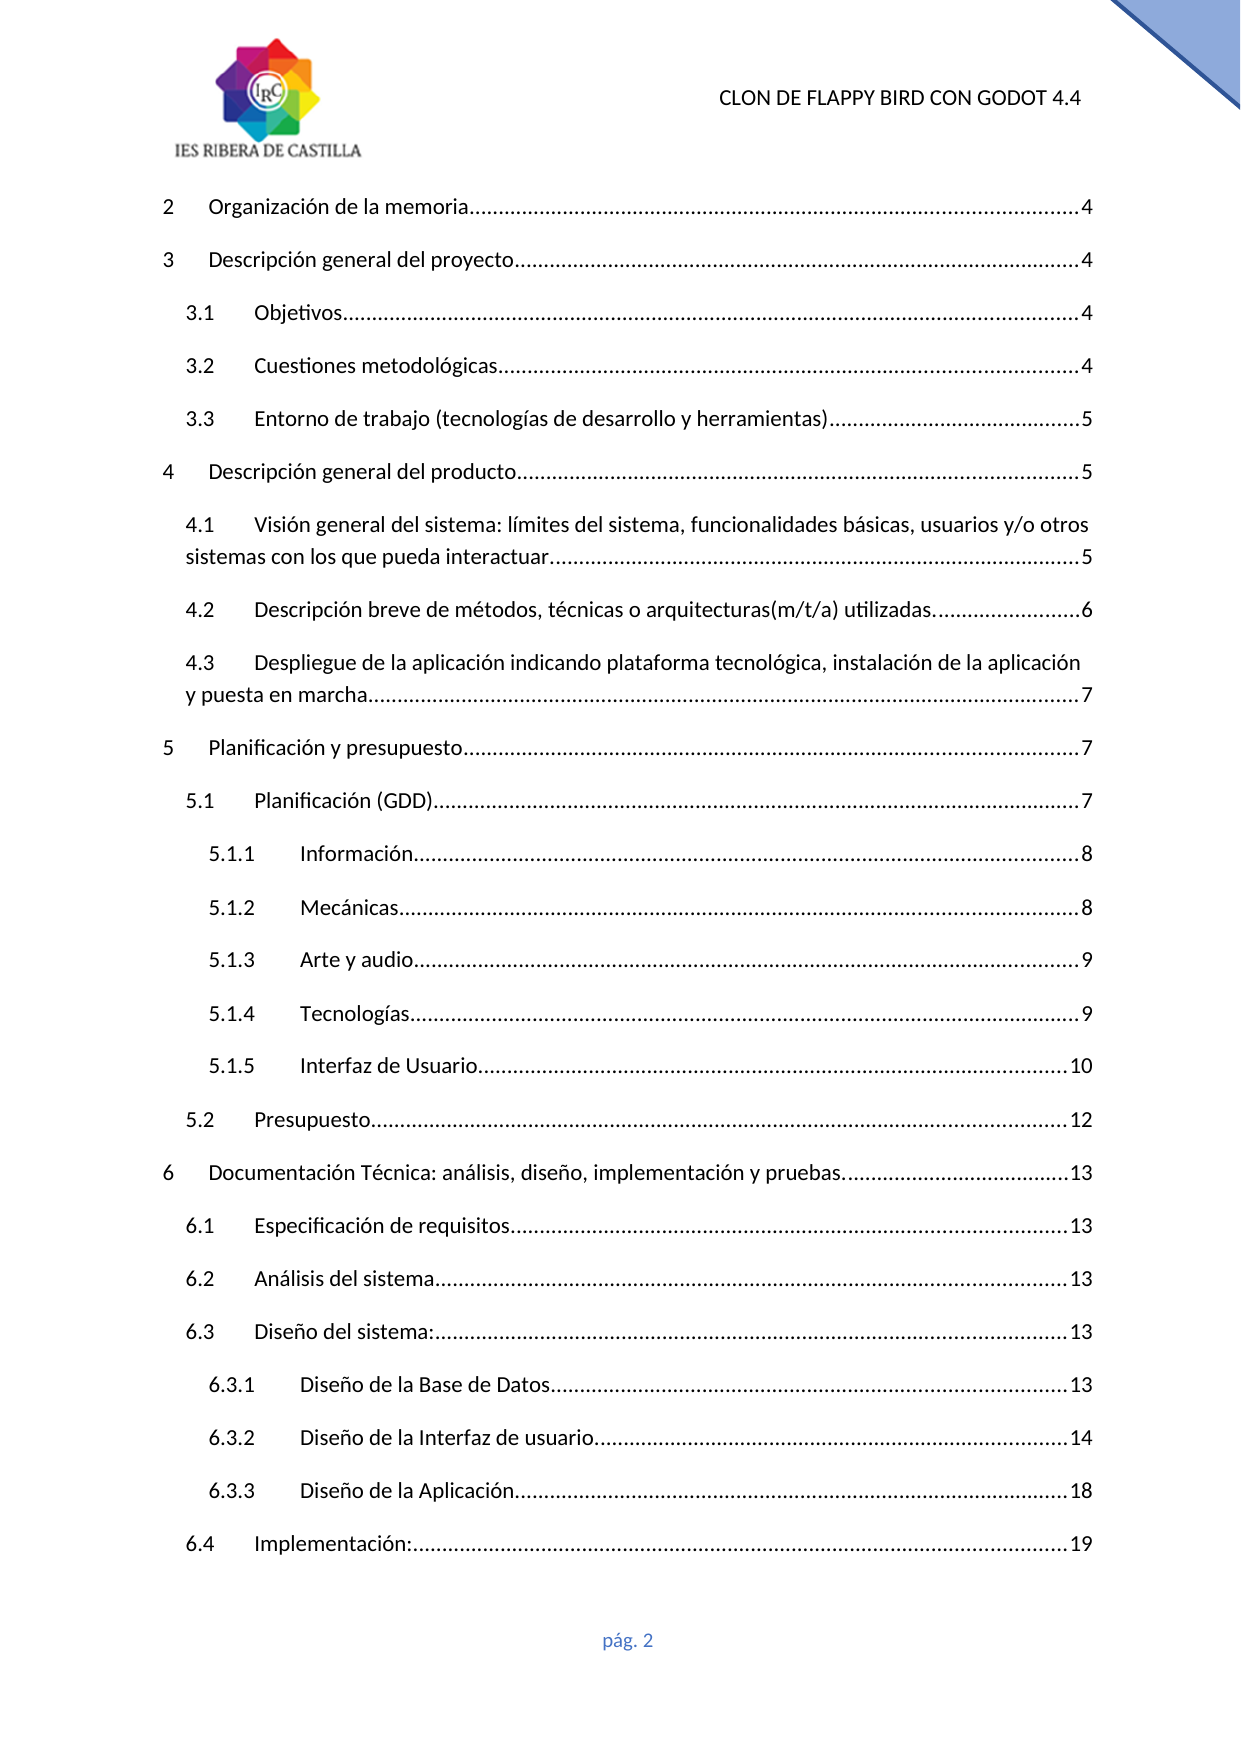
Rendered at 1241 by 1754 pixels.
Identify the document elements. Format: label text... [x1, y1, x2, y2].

text 4.3 Despliegue de la aplicación indicando plataforma tecnológica, instalación de la aplicación y puesta en marcha 7 [185, 648, 1093, 708]
text 5.1 Planificación (GDD) 7 [185, 787, 1093, 814]
text 5.2 Presupuesto 12 [185, 1105, 1093, 1133]
text 3.3 Entorno de trabajo (tecnologías de desarrollo y herramientas) 5 [185, 404, 1093, 432]
text 3.2 Cuestiones metodológicas 4 [185, 351, 1093, 379]
text 6.3.1 Diseño de la Base de Datos 13 [208, 1370, 1093, 1398]
text 5.1.3 Arte y audio 9 [208, 946, 1093, 974]
text 6.1 Especificación de requisitos 13 [185, 1211, 1093, 1239]
text 6.2 Análisis del sistema 13 [185, 1264, 1093, 1292]
text 4 Descripción general del producto 5 [162, 457, 1093, 485]
text 3.1 Objetivos 4 [185, 298, 1093, 326]
text 5.1.1 Información 8 [208, 839, 1093, 868]
text 5.1.2 Mecánicas 8 [208, 893, 1093, 921]
text 2 Organización de la memoria 4 [162, 192, 1093, 220]
text 5 Planificación y presupuesto 7 [162, 733, 1093, 762]
text 5.1.5 Interfaz de Usuario 10 [208, 1052, 1093, 1080]
text 6.3.3 Diseño de la Aplicación. 18 [208, 1476, 1093, 1504]
text 5.1.4 Tecnologías 9 [208, 999, 1093, 1027]
text 4.1 Visión general del sistema: límites del sistema, funcionalidades básicas, usuarios y/o otros sistemas con los que pueda interactuar. 5 [185, 510, 1093, 570]
text 6.3 Diseño del sistema: 13 [185, 1317, 1093, 1345]
text 6 Documentación Técnica: análisis, diseño, implementación y pruebas. 13 [162, 1158, 1093, 1186]
text 6.3.2 Diseño de la Interfaz de usuario. 14 [208, 1423, 1093, 1451]
text 6.4 Implementación: 19 [185, 1529, 1093, 1557]
text 3 Descripción general del proyecto 4 [162, 245, 1093, 273]
text 4.2 Descripción breve de métodos, técnicas o arquitecturas(m/t/a) utilizadas. 6 [185, 595, 1093, 623]
picture [173, 29, 366, 164]
